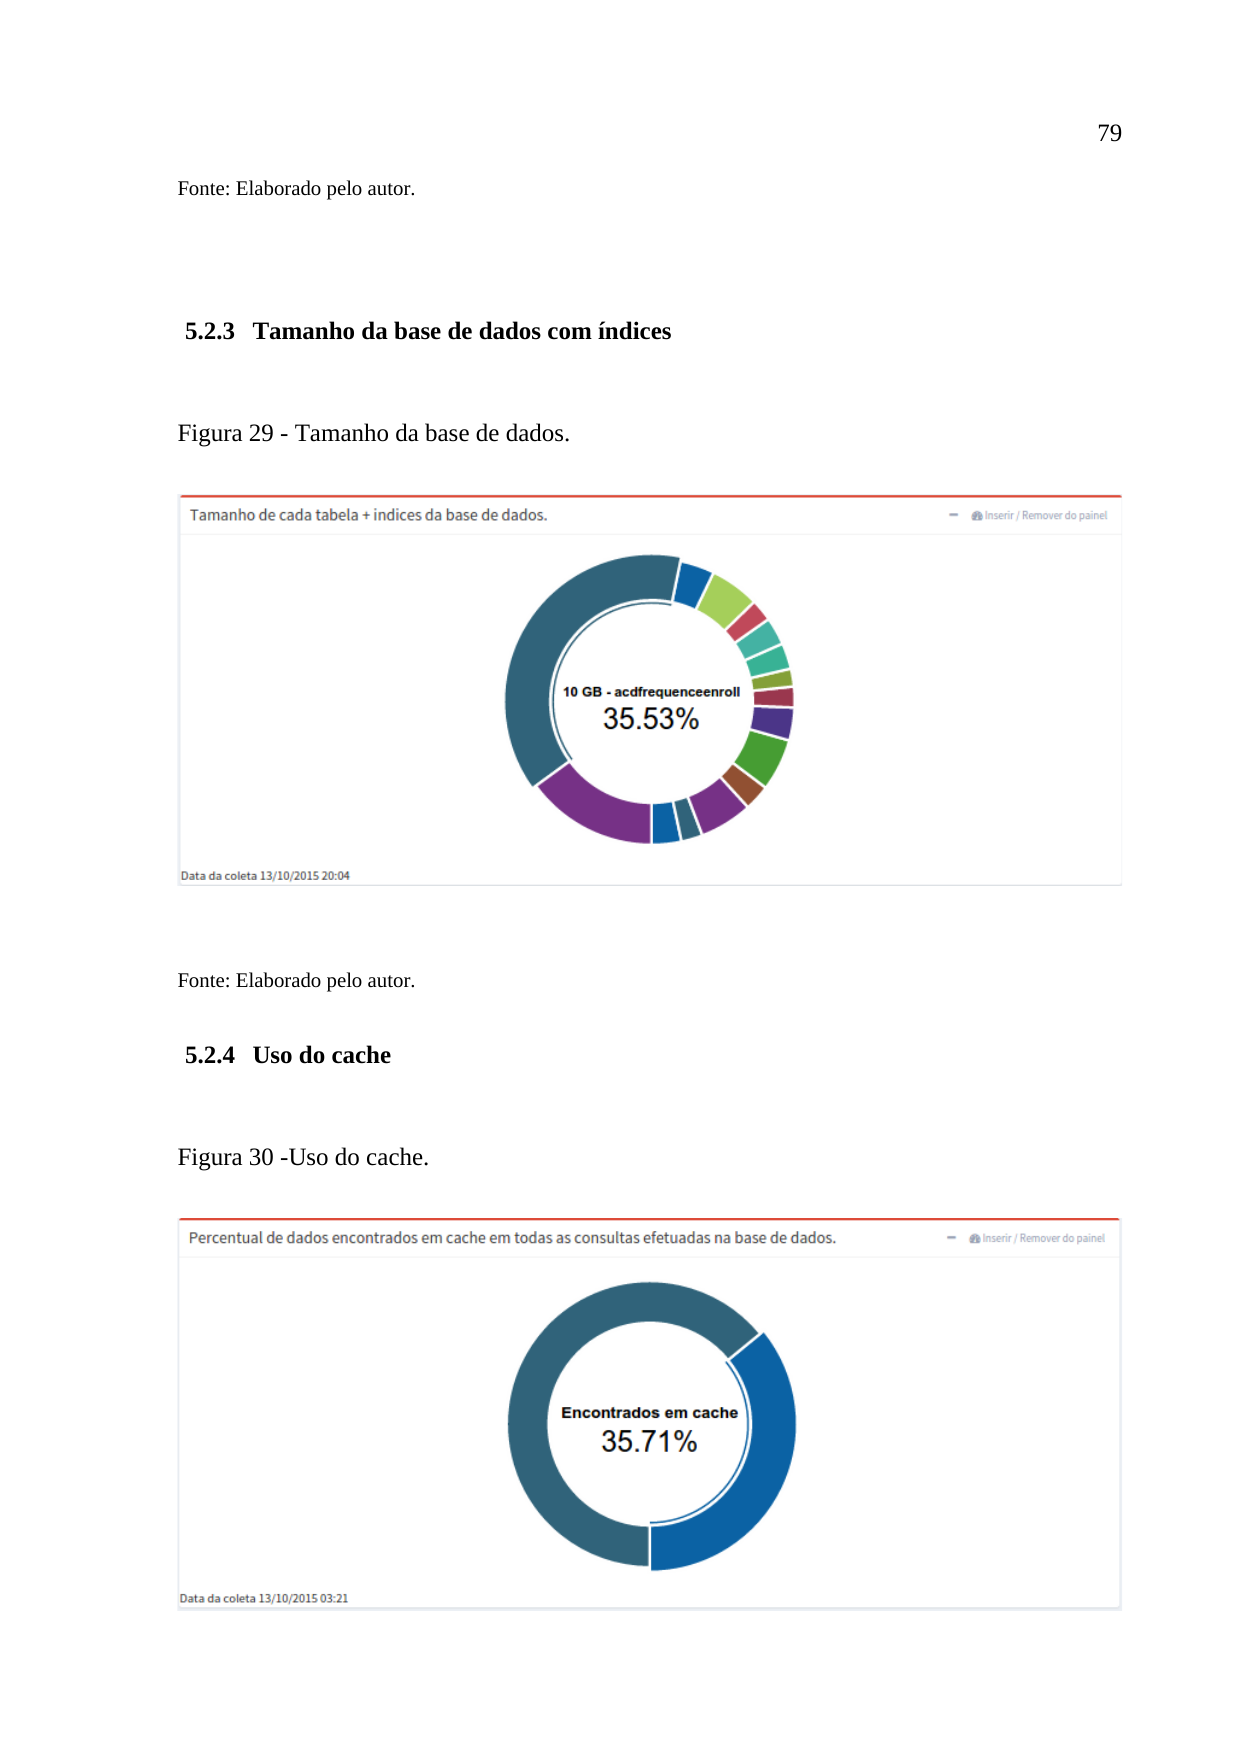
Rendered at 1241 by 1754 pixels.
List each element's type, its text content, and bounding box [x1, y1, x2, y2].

text Figura 29 - Tamanho da base de dados. [177, 418, 1122, 447]
picture [177, 1218, 1123, 1611]
picture [177, 494, 1123, 886]
text Figura 30 -Uso do cache. [177, 1142, 1122, 1171]
list Uso do cache [185, 1040, 1122, 1069]
list Fonte: Elaborado pelo autor. [177, 176, 1122, 200]
list Tamanho da base de dados com índices [185, 316, 1122, 345]
list Fonte: Elaborado pelo autor. [177, 968, 1122, 992]
